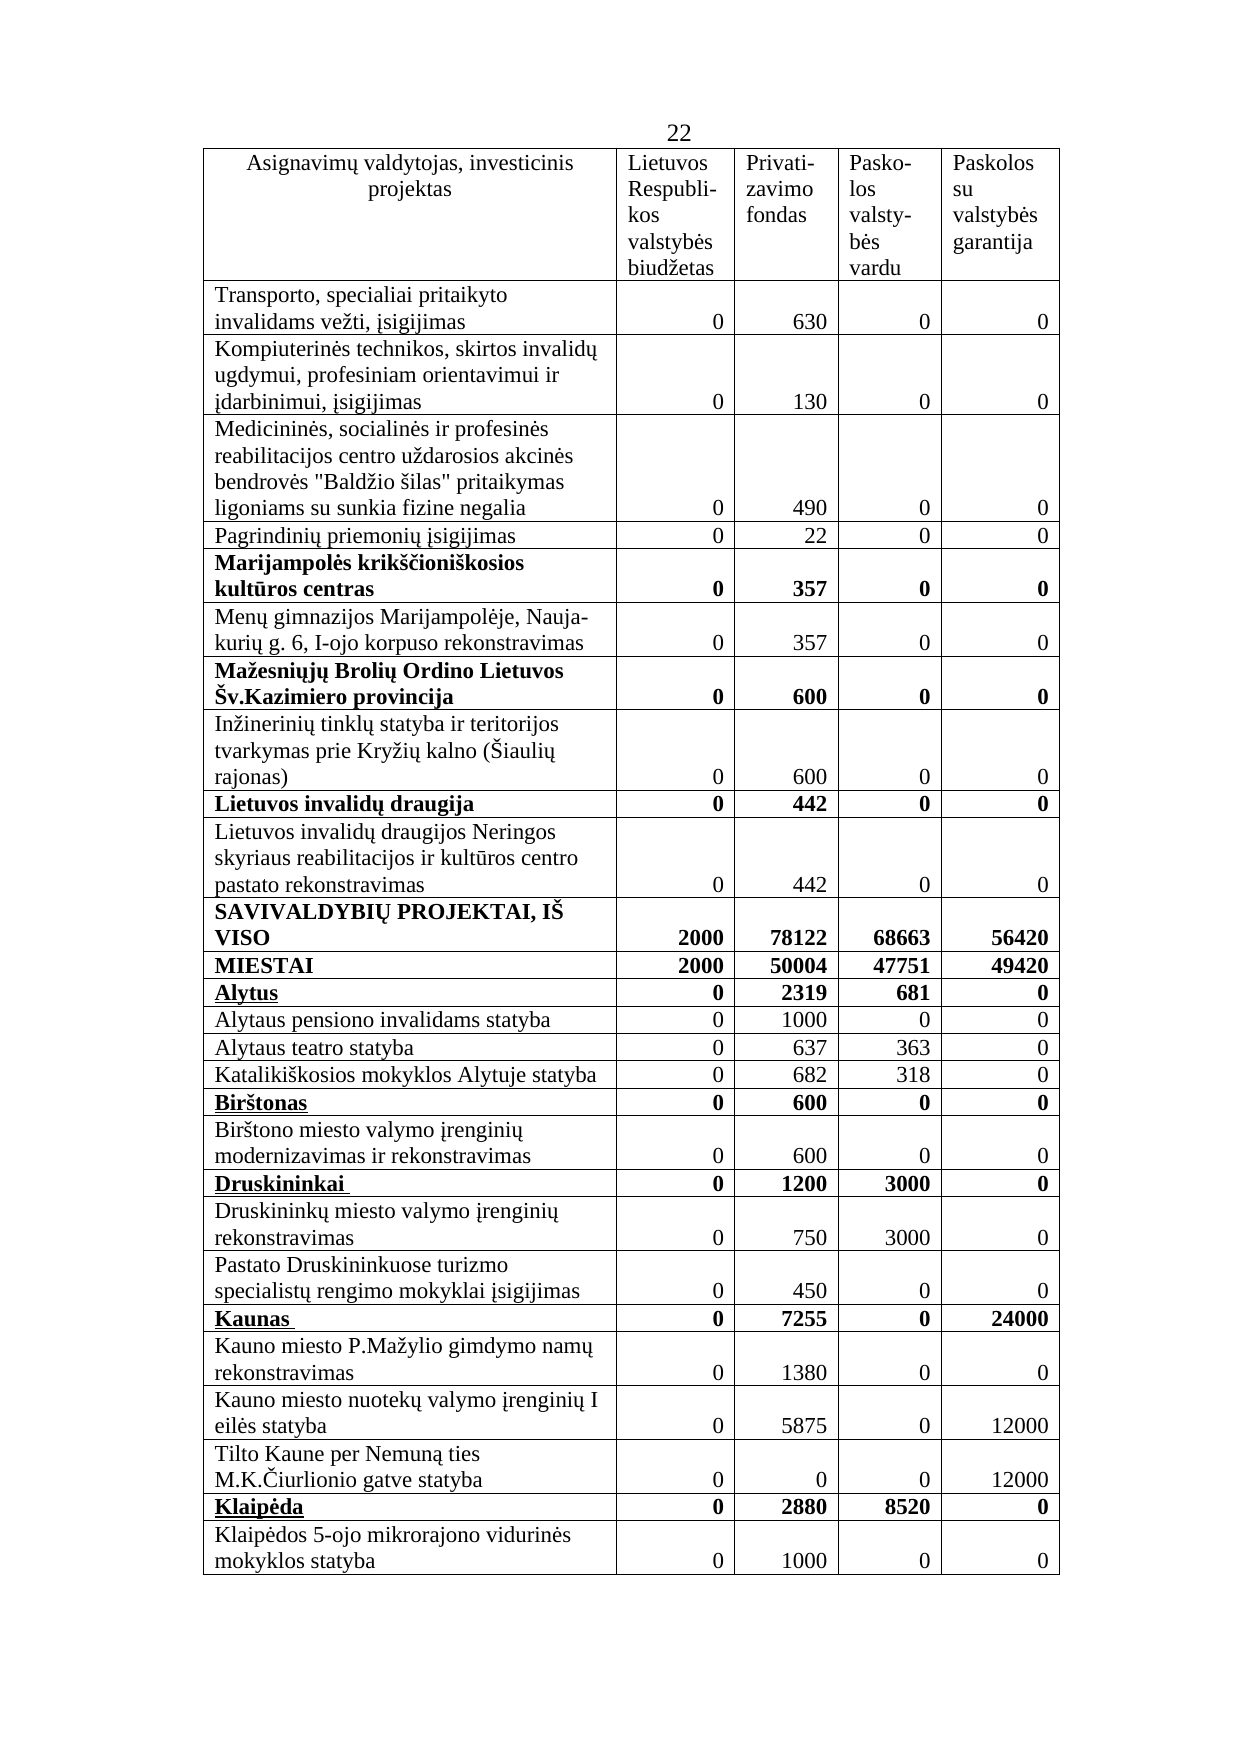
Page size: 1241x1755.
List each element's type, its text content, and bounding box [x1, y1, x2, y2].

table_cell 0 [617, 979, 734, 1006]
table_cell Birštono miesto valymo įrenginių modernizavimas ir rekonstravimas [204, 1116, 616, 1169]
table_cell 0 [942, 335, 1059, 414]
table_cell 8520 [839, 1494, 941, 1520]
table_cell 0 [942, 657, 1059, 709]
table_cell 0 [617, 710, 734, 789]
table_cell 47751 [839, 952, 941, 978]
table_cell 0 [617, 415, 734, 521]
table_cell 600 [735, 657, 838, 709]
table_cell 0 [839, 1440, 941, 1492]
table_cell 49420 [942, 952, 1059, 978]
table_cell 7255 [735, 1305, 838, 1331]
table_cell Kauno miesto P.Mažylio gimdymo namų rekonstravimas [204, 1332, 616, 1385]
table_cell 2319 [735, 979, 838, 1006]
table_cell 0 [942, 1251, 1059, 1304]
table_cell 1000 [735, 1521, 838, 1573]
table_cell Tilto Kaune per Nemuną ties M.K.Čiurlionio gatve statyba [204, 1440, 616, 1492]
table_cell 0 [839, 549, 941, 602]
table_cell 637 [735, 1034, 838, 1060]
table_cell Alytus [204, 979, 616, 1006]
table_cell 0 [617, 1251, 734, 1304]
table_cell 0 [617, 603, 734, 656]
table_cell 130 [735, 335, 838, 414]
table_cell 0 [942, 415, 1059, 521]
table_cell 0 [942, 549, 1059, 602]
table_cell 681 [839, 979, 941, 1006]
table_cell Alytaus teatro statyba [204, 1034, 616, 1060]
table_cell 0 [942, 791, 1059, 817]
table_cell 56420 [942, 898, 1059, 951]
table_cell Klaipėdos 5-ojo mikrorajono vidurinės mokyklos statyba [204, 1521, 616, 1573]
table_cell 5875 [735, 1386, 838, 1439]
table_cell 0 [942, 1089, 1059, 1115]
table_cell 1200 [735, 1170, 838, 1196]
table_cell 0 [617, 1386, 734, 1439]
table_cell 0 [839, 415, 941, 521]
table_cell 0 [942, 1007, 1059, 1033]
table_cell 12000 [942, 1440, 1059, 1492]
table_cell 682 [735, 1061, 838, 1088]
table_cell 3000 [839, 1170, 941, 1196]
table_cell 0 [942, 818, 1059, 897]
table_cell 318 [839, 1061, 941, 1088]
table_cell 0 [942, 603, 1059, 656]
table_header Asignavimų valdytojas, investicinis projektas [204, 149, 616, 280]
table_header Lietuvos Respubli-kos valstybės biudžetas [617, 149, 734, 280]
table_cell Klaipėda [204, 1494, 616, 1520]
table_cell 68663 [839, 898, 941, 951]
table_cell 0 [942, 1034, 1059, 1060]
table_cell Kauno miesto nuotekų valymo įrenginių I eilės statyba [204, 1386, 616, 1439]
table_cell 50004 [735, 952, 838, 978]
table_cell 0 [839, 1007, 941, 1033]
table_cell 600 [735, 1116, 838, 1169]
table_cell 2000 [617, 952, 734, 978]
table_cell 0 [617, 1197, 734, 1250]
table_cell Menų gimnazijos Marijampolėje, Nauja-kurių g. 6, I-ojo korpuso rekonstravimas [204, 603, 616, 656]
table_cell 442 [735, 818, 838, 897]
table_cell 2000 [617, 898, 734, 951]
table_cell 0 [942, 1116, 1059, 1169]
table_cell 0 [617, 1494, 734, 1520]
table_cell 0 [942, 979, 1059, 1006]
table_cell 1380 [735, 1332, 838, 1385]
table_cell 0 [617, 1305, 734, 1331]
table_cell 0 [839, 603, 941, 656]
table_cell 0 [617, 335, 734, 414]
table_cell 0 [617, 1116, 734, 1169]
table_cell 0 [942, 1170, 1059, 1196]
table_cell 0 [839, 1332, 941, 1385]
table_cell 0 [942, 1197, 1059, 1250]
table_cell Mažesniųjų Brolių Ordino Lietuvos Šv.Kazimiero provincija [204, 657, 616, 709]
table_cell Kompiuterinės technikos, skirtos invalidų ugdymui, profesiniam orientavimui ir įdarbinimui, įsigijimas [204, 335, 616, 414]
table_cell 0 [839, 335, 941, 414]
table_cell Druskininkų miesto valymo įrenginių rekonstravimas [204, 1197, 616, 1250]
table_cell 357 [735, 603, 838, 656]
table_cell 0 [617, 549, 734, 602]
table_cell 0 [839, 1521, 941, 1573]
table_cell 490 [735, 415, 838, 521]
table_cell Katalikiškosios mokyklos Alytuje statyba [204, 1061, 616, 1088]
table_cell 22 [735, 522, 838, 548]
table_cell 12000 [942, 1386, 1059, 1439]
table_cell Lietuvos invalidų draugijos Neringos skyriaus reabilitacijos ir kultūros centro pastato rekonstravimas [204, 818, 616, 897]
table_cell 0 [617, 657, 734, 709]
table_cell MIESTAI [204, 952, 616, 978]
table_cell 750 [735, 1197, 838, 1250]
table_cell 0 [617, 1440, 734, 1492]
table_cell 0 [839, 1116, 941, 1169]
table_cell 0 [617, 522, 734, 548]
table_cell 0 [942, 1061, 1059, 1088]
table_cell 0 [839, 791, 941, 817]
table_cell 0 [617, 1061, 734, 1088]
table_cell Pastato Druskininkuose turizmo specialistų rengimo mokyklai įsigijimas [204, 1251, 616, 1304]
table_cell 0 [942, 281, 1059, 334]
table_cell 363 [839, 1034, 941, 1060]
table_cell 1000 [735, 1007, 838, 1033]
table_cell 630 [735, 281, 838, 334]
table_cell SAVIVALDYBIŲ PROJEKTAI, IŠ VISO [204, 898, 616, 951]
table_cell 0 [839, 1089, 941, 1115]
table_cell 0 [839, 281, 941, 334]
table_cell Pagrindinių priemonių įsigijimas [204, 522, 616, 548]
table_cell Inžinerinių tinklų statyba ir teritorijos tvarkymas prie Kryžių kalno (Šiaulių rajonas) [204, 710, 616, 789]
table_cell 0 [735, 1440, 838, 1492]
table_cell 0 [617, 1089, 734, 1115]
table_cell 0 [617, 818, 734, 897]
table_cell 2880 [735, 1494, 838, 1520]
table_cell 0 [617, 1034, 734, 1060]
table_cell 0 [942, 710, 1059, 789]
table_cell 0 [617, 1170, 734, 1196]
table_cell 0 [942, 1494, 1059, 1520]
table_cell Transporto, specialiai pritaikyto invalidams vežti, įsigijimas [204, 281, 616, 334]
table_cell Kaunas [204, 1305, 616, 1331]
table_cell 0 [942, 1521, 1059, 1573]
table_cell 600 [735, 1089, 838, 1115]
table_cell Birštonas [204, 1089, 616, 1115]
table_cell Marijampolės krikščioniškosios kultūros centras [204, 549, 616, 602]
table_cell 600 [735, 710, 838, 789]
table_cell 0 [839, 1251, 941, 1304]
table_cell 0 [839, 657, 941, 709]
table_header Paskolos su valstybės garantija [942, 149, 1059, 280]
table_cell 0 [617, 1007, 734, 1033]
table_cell 0 [839, 522, 941, 548]
table_cell 0 [617, 791, 734, 817]
table_cell 0 [617, 1521, 734, 1573]
table_cell 0 [617, 281, 734, 334]
table_cell 357 [735, 549, 838, 602]
table_cell Druskininkai [204, 1170, 616, 1196]
table_cell 0 [839, 1305, 941, 1331]
table_cell 0 [617, 1332, 734, 1385]
table_cell 450 [735, 1251, 838, 1304]
table_cell Medicininės, socialinės ir profesinės reabilitacijos centro uždarosios akcinės bendrovės "Baldžio šilas" pritaikymas ligoniams su sunkia fizine negalia [204, 415, 616, 521]
table_cell 0 [942, 1332, 1059, 1385]
table_cell 0 [839, 710, 941, 789]
table_cell 24000 [942, 1305, 1059, 1331]
table_cell Alytaus pensiono invalidams statyba [204, 1007, 616, 1033]
table_header Pasko-los valsty-bės vardu [839, 149, 941, 280]
table_cell 3000 [839, 1197, 941, 1250]
table_cell 0 [839, 818, 941, 897]
table_cell 78122 [735, 898, 838, 951]
table_cell 0 [839, 1386, 941, 1439]
table_header Privati-zavimo fondas [735, 149, 838, 280]
table_cell Lietuvos invalidų draugija [204, 791, 616, 817]
table_cell 442 [735, 791, 838, 817]
table_cell 0 [942, 522, 1059, 548]
